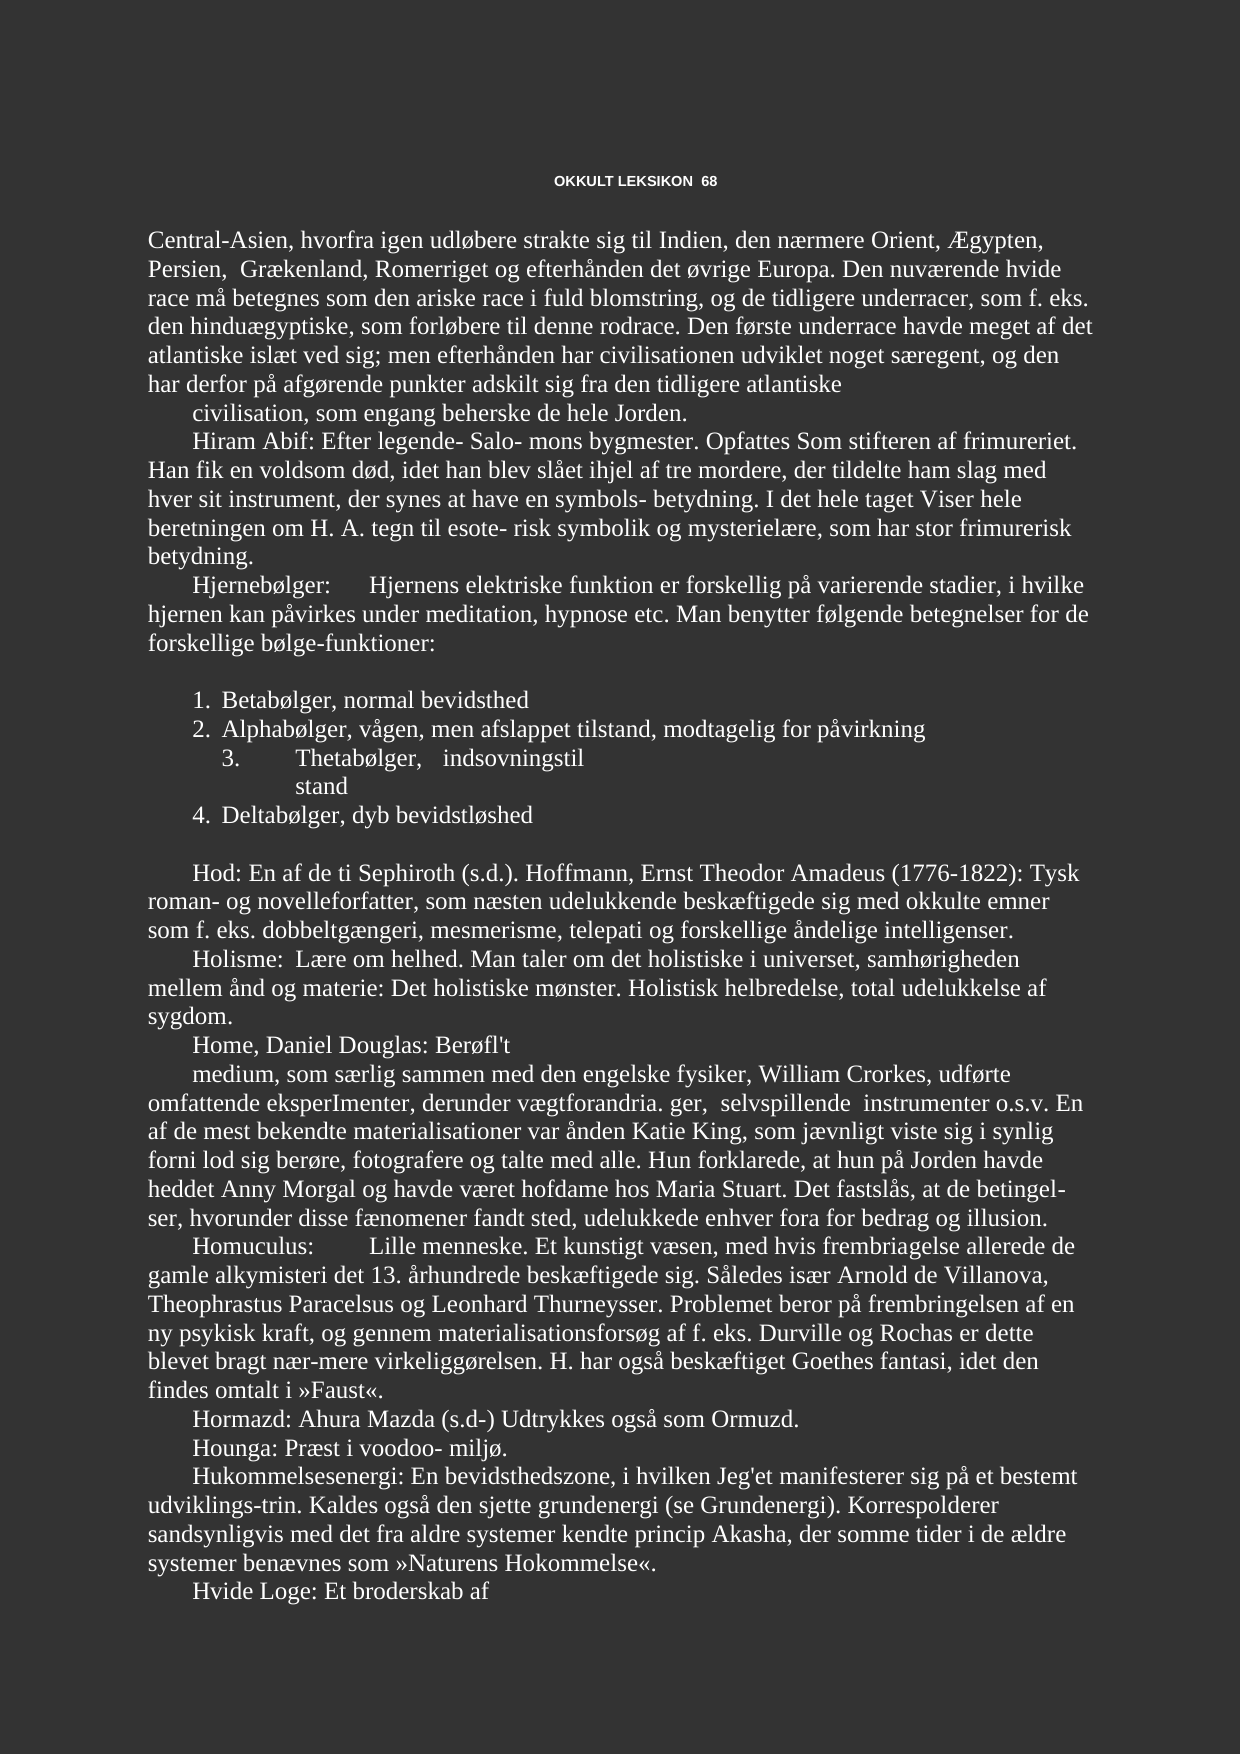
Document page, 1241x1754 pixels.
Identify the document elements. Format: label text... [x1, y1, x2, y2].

text Hvide Loge: Et broderskab af [148, 1576, 1092, 1605]
text civilisation, som engang beherske de hele Jorden. [148, 398, 1092, 426]
text Home, Daniel Douglas: Berøfl't [148, 1030, 1092, 1059]
text 1. Betabølger, normal bevidsthed [148, 685, 1092, 714]
text Central-Asi­en, hvorfra igen udløbere strakte sig til Indien, den nærmere Orient, Ægypten, Persien, Grækenland, Romerriget og efterhånden det øv­rige Europa. Den nuværende hvide race må betegnes som den ariske ra­ce i fuld blomstring, og de tidligere underracer, som f. eks. den hindu­ægyptiske, som forløbere til denne rodrace. Den første underrace hav­de meget af det atlantiske islæt ved sig; men efterhånden har civilisatio­nen udviklet noget særegent, og den har derfor på afgørende punkter ad­skilt sig fra den tidligere atlantiske [148, 225, 1092, 398]
text Hukommelsesenergi: En bevidst­hedszone, i hvilken Jeg'et manife­sterer sig på et bestemt udviklings-trin. Kaldes også den sjette grunde­nergi (se Grundenergi). Korrespol­derer sandsynligvis med det fra al­dre systemer kendte princip Akas­ha, der somme tider i de ældre syste­mer benævnes som »Naturens Ho­kommelse«. [148, 1461, 1092, 1576]
text Homuculus: Lille menneske. Et kunstigt væsen, med hvis frembria­gelse allerede de gamle alkymisteri det 13. århundrede beskæftigede sig. Således især Arnold de Villano­va, Theophrastus Paracelsus og Le­onhard Thurneysser. Problemet be­ror på frembringelsen af en ny psy­kisk kraft, og gennem materialisa­tionsforsøg af f. eks. Durville og Rochas er dette blevet bragt nær-mere virkeliggørelsen. H. har også beskæftiget Goethes fantasi, idet den findes omtalt i »Faust«. [148, 1231, 1092, 1404]
text 2. Alphabølger, vågen, men afslap­pet tilstand, modtagelig for på­virkning [148, 714, 1092, 743]
text Hjernebølger: Hjernens elektri­ske funktion er forskellig på va­rierende stadier, i hvilke hjernen kan påvirkes under meditation, hypnose etc. Man benytter følgende betegnelser for de forskellige bølge-funktioner: [148, 570, 1092, 656]
text Hiram Abif: Efter legende- Salo- mons bygmester. Opfattes Som stif­teren af frimureriet. Han fik en voldsom død, idet han blev slået ihjel af tre mordere, der tildelte ham slag med hver sit instrument, der synes at have en symbols- be­tydning. I det hele taget Viser hele beretningen om H. A. tegn til esote- risk symbolik og mysterielære, som har stor frimurerisk betydning. [148, 426, 1092, 570]
text Holisme: Lære om helhed. Man taler om det holistiske i universet, samhørigheden mellem ånd og ma­terie: Det holistiske mønster. Holi­stisk helbredelse, total udelukkelse af sygdom. [148, 944, 1092, 1030]
text stand [148, 771, 1092, 800]
text 3. Thetabølger, indsovningstil­ [148, 743, 1092, 771]
text Hounga: Præst i voodoo- miljø. [148, 1433, 1092, 1461]
text Hod: En af de ti Sephiroth (s.d.). Hoffmann, Ernst Theodor Ama­deus (1776-1822): Tysk roman- og novelleforfatter, som næsten ude­lukkende beskæftigede sig med ok­kulte emner som f. eks. dobbelt­gængeri, mesmerisme, telepati og forskellige åndelige intelligenser. [148, 858, 1092, 944]
text Hormazd: Ahura Mazda (s.d-) Udtrykkes også som Ormuzd. [148, 1404, 1092, 1433]
text medium, som særlig sammen med den engelske fysiker, William Cror­kes, udførte omfattende eksperI­menter, derunder vægtforandria. ger, selvspillende instrumenter o.s.v. En af de mest bekendte mate­rialisationer var ånden Katie King, som jævnligt viste sig i synlig forni lod sig berøre, fotografere og talte med alle. Hun forklarede, at hun på Jorden havde heddet Anny Morgal og havde været hofdame hos Maria Stuart. Det fastslås, at de betingel­ser, hvorunder disse fænomener fandt sted, udelukkede enhver fora for bedrag og illusion. [148, 1059, 1092, 1231]
text 4. Deltabølger, dyb bevidstløshed [148, 800, 1092, 829]
